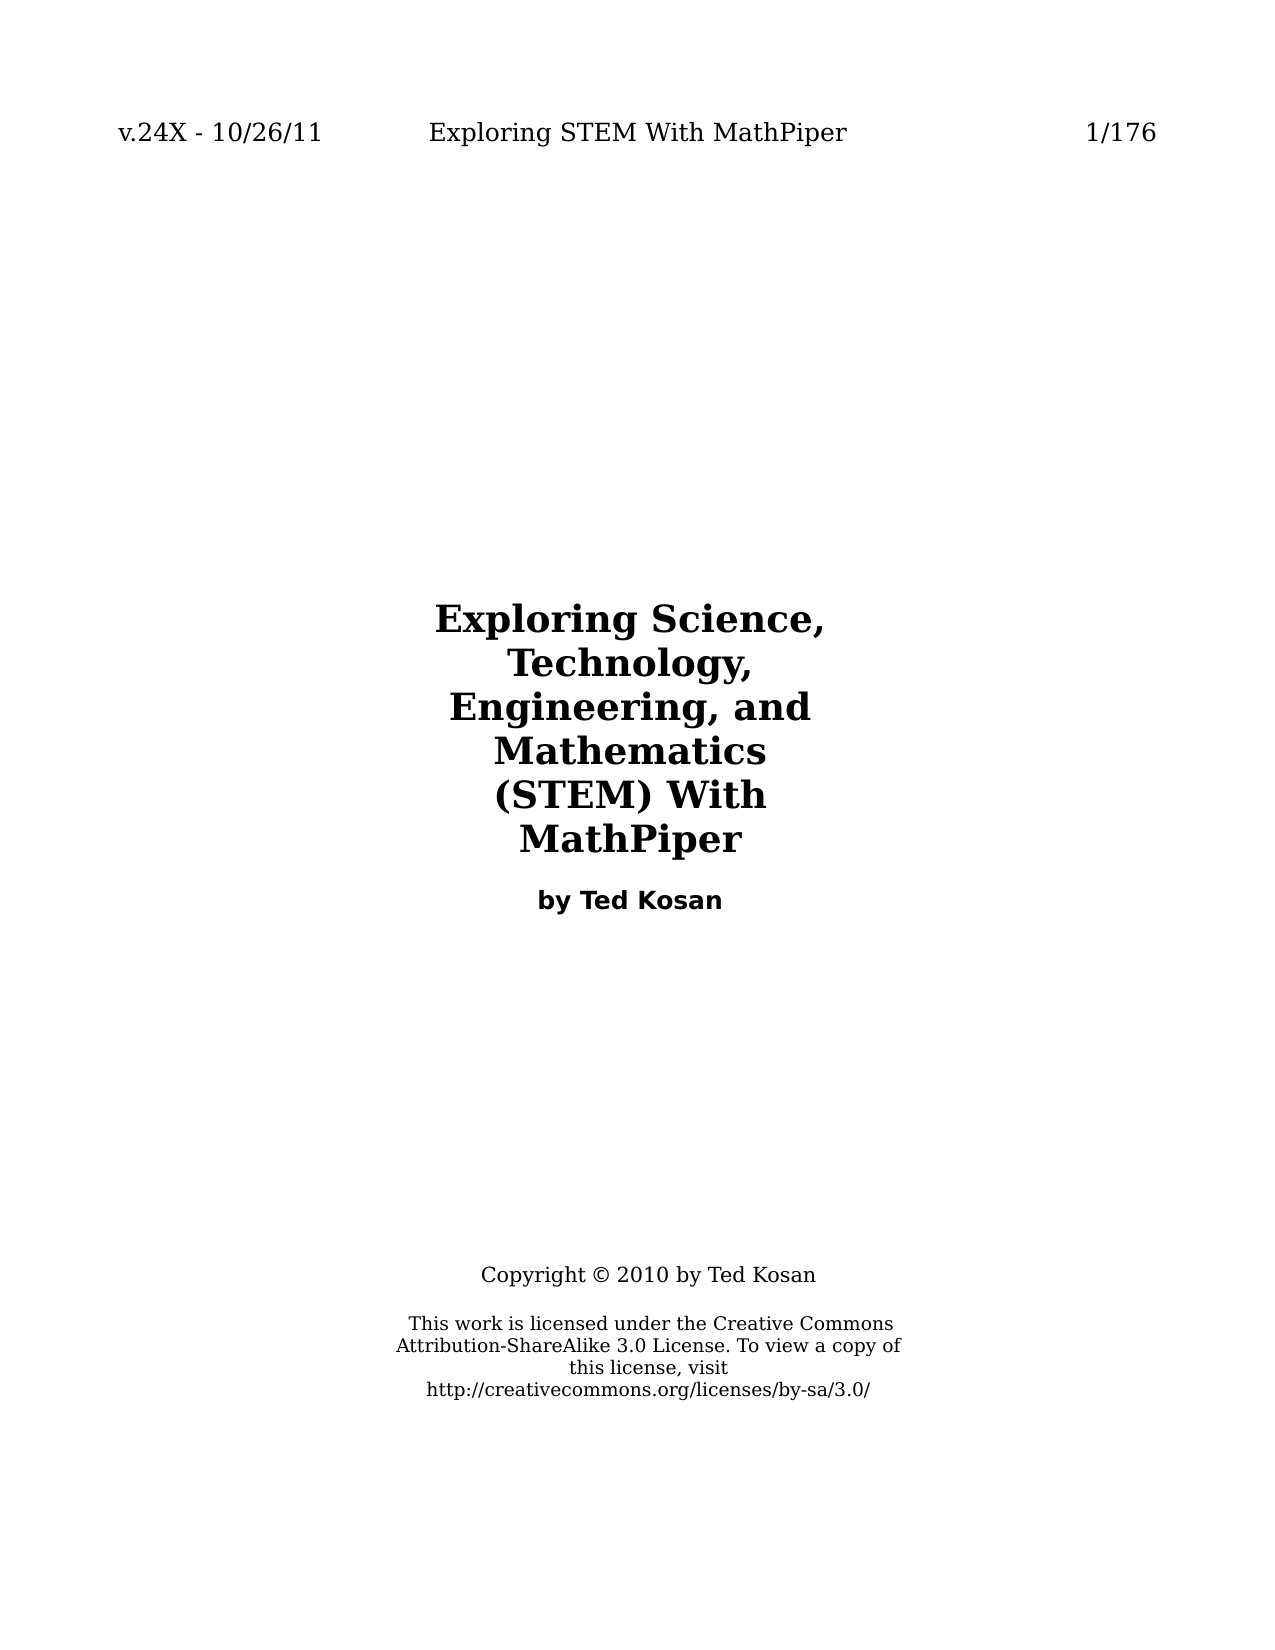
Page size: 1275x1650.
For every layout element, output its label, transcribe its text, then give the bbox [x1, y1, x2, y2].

text Copyright © 2010 by Ted Kosan [382, 1260, 915, 1289]
text Exploring Science, Technology, Engineering, and Mathematics (STEM) With MathPiper [427, 597, 832, 862]
text This work is licensed under the Creative Commons Attribution-ShareAlike 3.0 License. To view a copy of this license, visit http://creativecommons.org/licenses/by-sa/3.0/ [382, 1313, 915, 1401]
text by Ted Kosan [427, 887, 832, 916]
